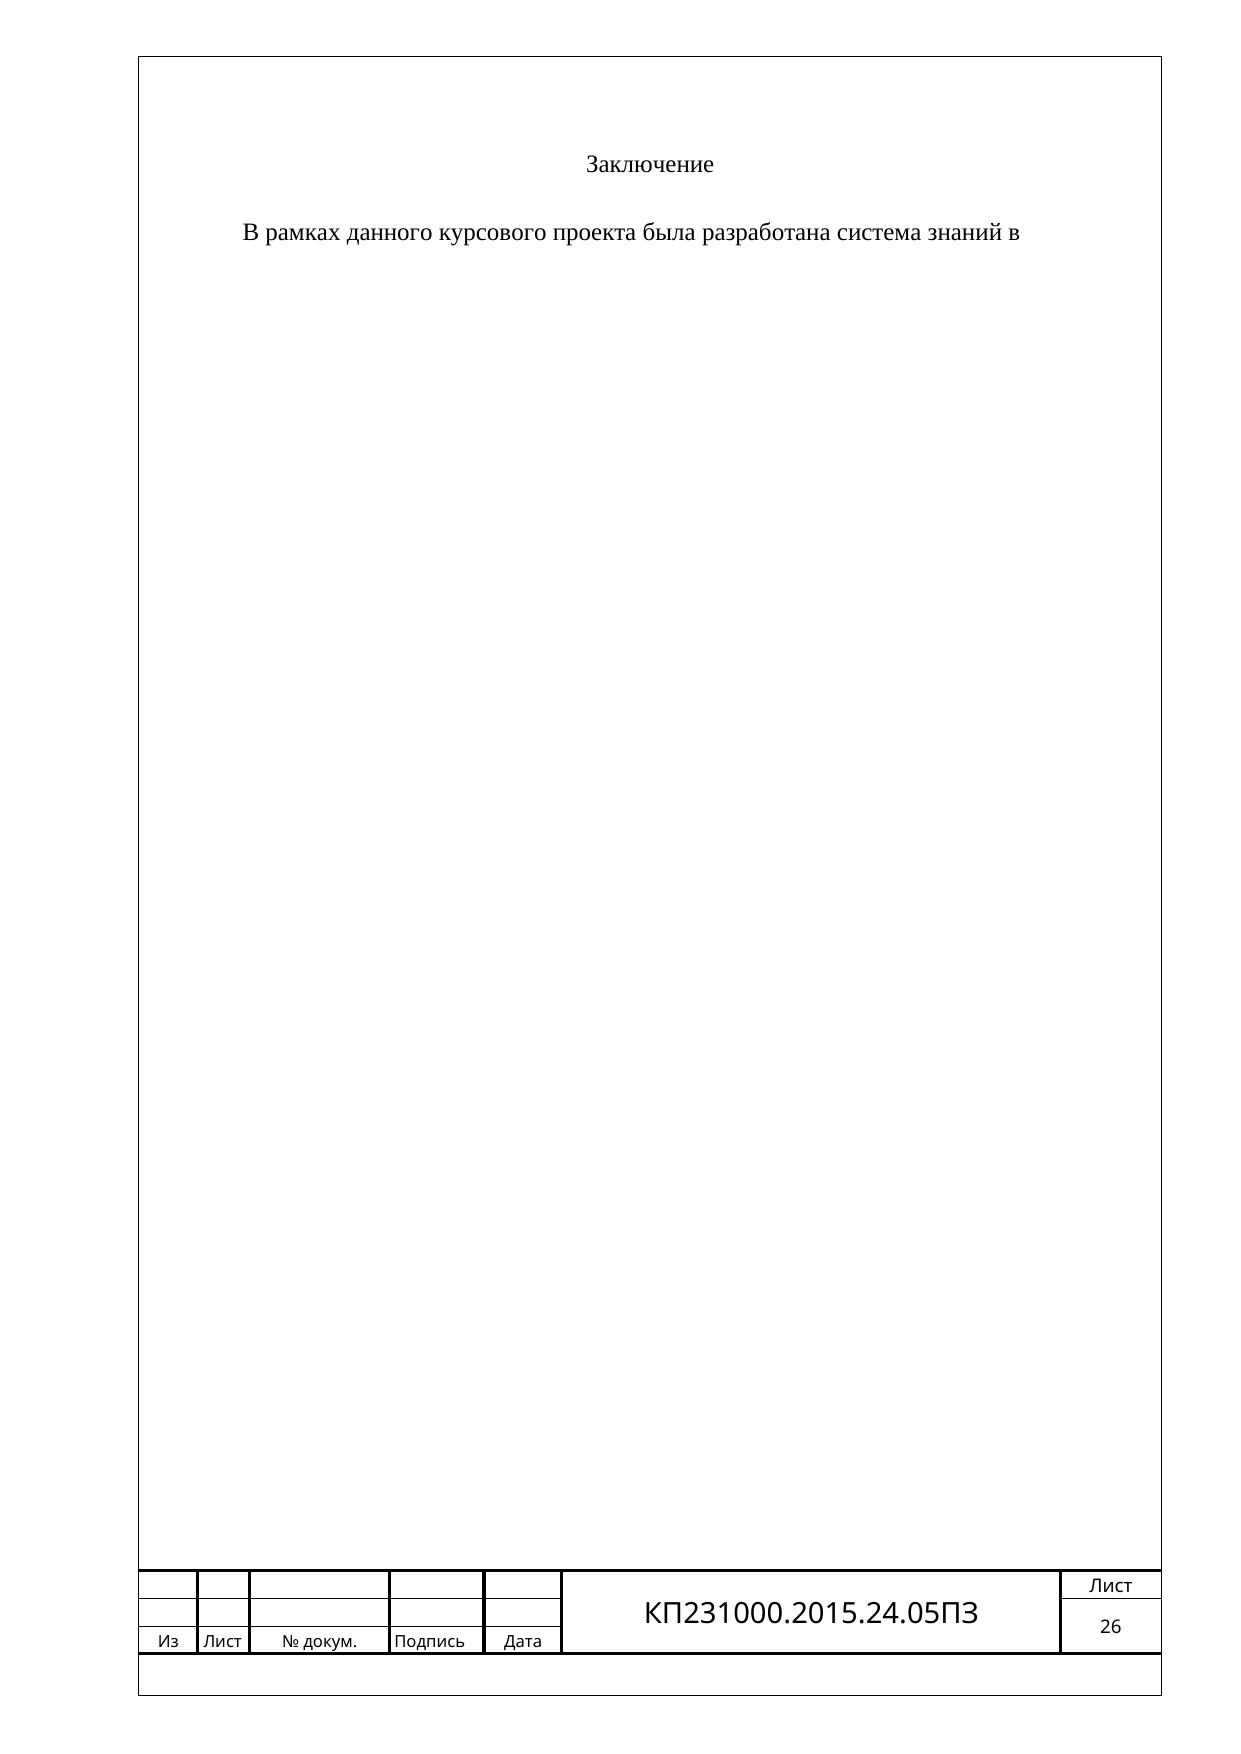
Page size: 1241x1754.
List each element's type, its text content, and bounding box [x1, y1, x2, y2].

subtitle Заключение [168, 149, 1132, 178]
text В рамках данного курсового проекта была разработана система знаний в [168, 217, 1132, 246]
